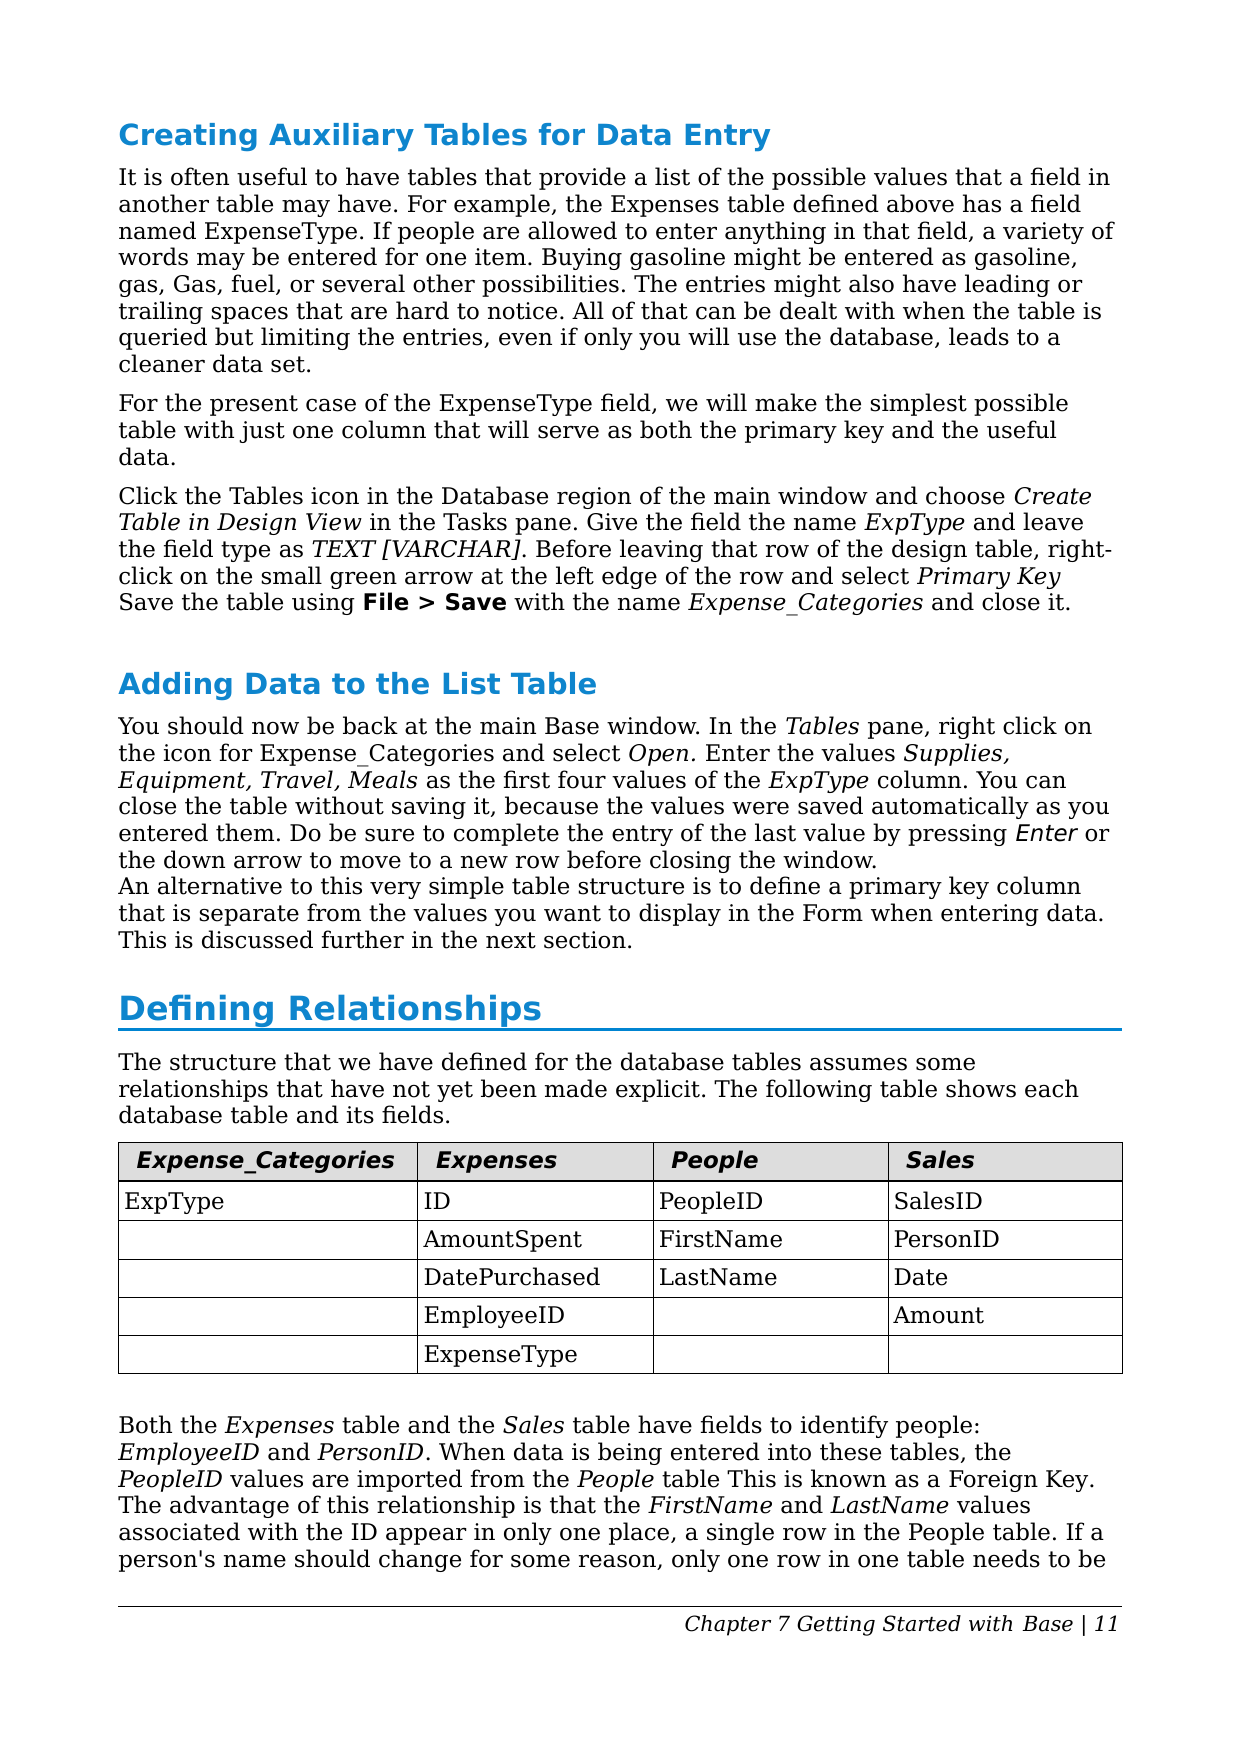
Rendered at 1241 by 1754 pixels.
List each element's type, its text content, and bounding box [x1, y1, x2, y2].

table_cell [119, 1336, 417, 1373]
table_header Expenses [418, 1143, 653, 1180]
table_cell ExpenseType [418, 1336, 653, 1373]
table_cell DatePurchased [418, 1260, 653, 1297]
table_cell AmountSpent [418, 1221, 653, 1258]
table_cell [889, 1336, 1122, 1373]
table_cell ID [418, 1182, 653, 1220]
table_cell PeopleID [654, 1182, 888, 1220]
subtitle Adding Data to the List Table [118, 667, 1122, 701]
table_cell [119, 1260, 417, 1297]
table_cell ExpType [119, 1182, 417, 1220]
table_cell Amount [889, 1298, 1122, 1335]
text Click the Tables icon in the Database region of the main window and choose Create Table in Design View in the Tasks pane. Give the field the name ExpType and leave the field type as TEXT [VARCHAR]. Before leaving that row of the design table, right-click on the small green arrow at the left edge of the row and select Primary Key Save the table using File > Save with the name Expense_Categories and close it. [118, 483, 1122, 616]
table_header Sales [889, 1143, 1122, 1180]
table_header Expense_Categories [119, 1143, 417, 1180]
subtitle Defining Relationships [118, 989, 1122, 1028]
table_cell [119, 1298, 417, 1335]
table_cell [654, 1336, 888, 1373]
table_header People [654, 1143, 888, 1180]
text An alternative to this very simple table structure is to define a primary key column that is separate from the values you want to display in the Form when entering data. This is discussed further in the next section. [118, 873, 1122, 953]
table_cell FirstName [654, 1221, 888, 1258]
table_cell SalesID [889, 1182, 1122, 1220]
text Both the Expenses table and the Sales table have fields to identify people: EmployeeID and PersonID. When data is being entered into these tables, the PeopleID values are imported from the People table This is known as a Foreign Key. The advantage of this relationship is that the FirstName and LastName values associated with the ID appear in only one place, a single row in the People table. If a person's name should change for some reason, only one row in one table needs to be [118, 1412, 1122, 1572]
subtitle Creating Auxiliary Tables for Data Entry [118, 118, 1122, 152]
text The structure that we have defined for the database tables assumes some relationships that have not yet been made explicit. The following table shows each database table and its fields. [118, 1049, 1122, 1129]
table_cell EmployeeID [418, 1298, 653, 1335]
table_cell PersonID [889, 1221, 1122, 1258]
table_cell [119, 1221, 417, 1258]
table_cell [654, 1298, 888, 1335]
table_cell Date [889, 1260, 1122, 1297]
table_cell LastName [654, 1260, 888, 1297]
text It is often useful to have tables that provide a list of the possible values that a field in another table may have. For example, the Expenses table defined above has a field named ExpenseType. If people are allowed to enter anything in that field, a variety of words may be entered for one item. Buying gasoline might be entered as gasoline, gas, Gas, fuel, or several other possibilities. The entries might also have leading or trailing spaces that are hard to notice. All of that can be dealt with when the table is queried but limiting the entries, even if only you will use the database, leads to a cleaner data set. [118, 164, 1122, 378]
text You should now be back at the main Base window. In the Tables pane, right click on the icon for Expense_Categories and select Open. Enter the values Supplies, Equipment, Travel, Meals as the first four values of the ExpType column. You can close the table without saving it, because the values were saved automatically as you entered them. Do be sure to complete the entry of the last value by pressing Enter or the down arrow to move to a new row before closing the window. [118, 713, 1122, 873]
text For the present case of the ExpenseType field, we will make the simplest possible table with just one column that will serve as both the primary key and the useful data. [118, 390, 1122, 470]
